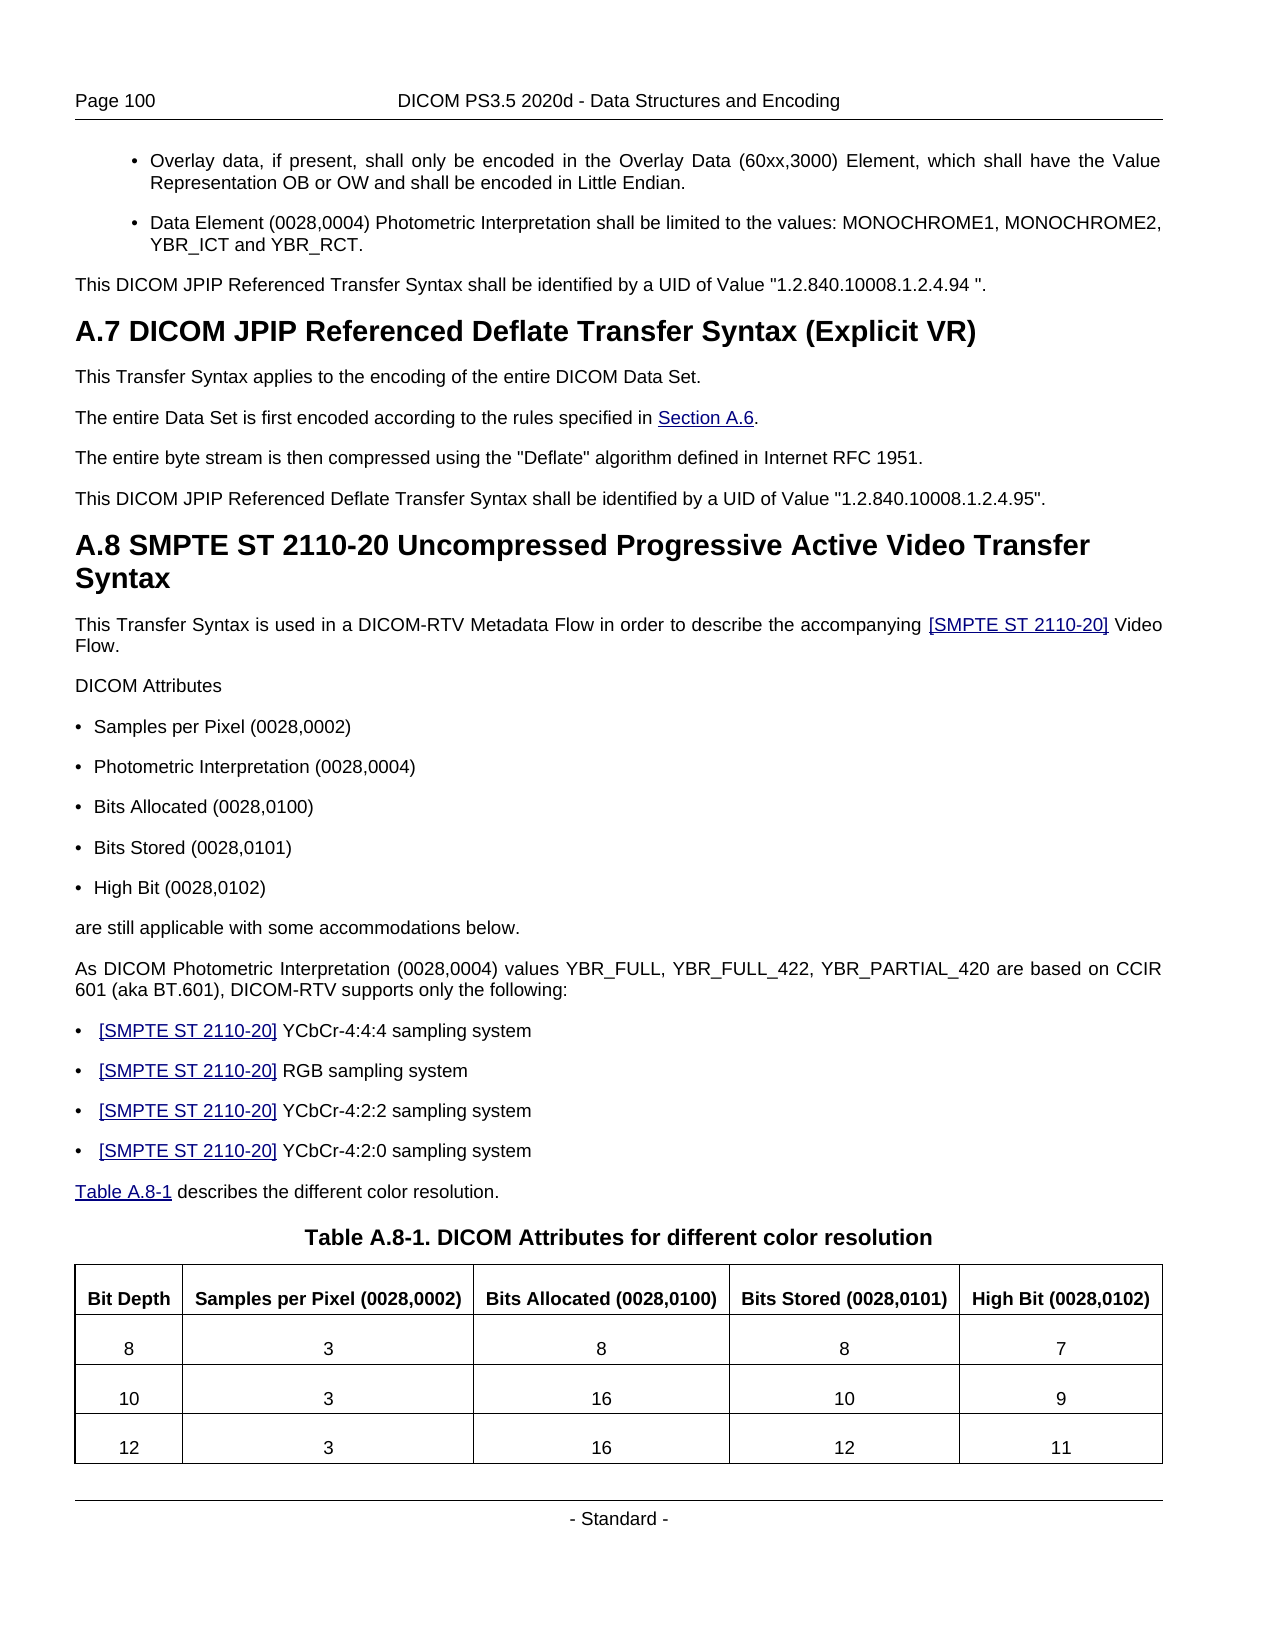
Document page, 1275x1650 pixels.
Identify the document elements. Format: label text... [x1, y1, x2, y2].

text • [SMPTE ST 2110-20] RGB sampling system [75, 1060, 1162, 1081]
text Table A.8-1 describes the different color resolution. [75, 1181, 1162, 1202]
table_cell 8 [76, 1315, 182, 1363]
text are still applicable with some accommodations below. [75, 917, 1162, 939]
text The entire byte stream is then compressed using the "Deflate" algorithm defined in Internet RFC 1951. [75, 447, 1162, 468]
text • Photometric Interpretation (0028,0004) [75, 756, 1162, 777]
table_header Bits Stored (0028,0101) [730, 1265, 959, 1314]
table_cell 10 [76, 1365, 182, 1413]
text This Transfer Syntax applies to the encoding of the entire DICOM Data Set. [75, 366, 1162, 388]
table_cell 8 [730, 1315, 959, 1363]
text The entire Data Set is first encoded according to the rules specified in Section A.6. [75, 407, 1162, 428]
text • Data Element (0028,0004) Photometric Interpretation shall be limited to the values: MONOCHROME1, MONOCHROME2, YBR_ICT and YBR_RCT. [131, 212, 1162, 255]
table_cell 16 [474, 1365, 729, 1413]
text • [SMPTE ST 2110-20] YCbCr-4:4:4 sampling system [75, 1019, 1162, 1041]
text • Bits Stored (0028,0101) [75, 837, 1162, 858]
text • [SMPTE ST 2110-20] YCbCr-4:2:0 sampling system [75, 1140, 1162, 1162]
table_cell 11 [960, 1414, 1162, 1463]
text • Samples per Pixel (0028,0002) [75, 716, 1162, 737]
text • [SMPTE ST 2110-20] YCbCr-4:2:2 sampling system [75, 1100, 1162, 1122]
text • Bits Allocated (0028,0100) [75, 796, 1162, 818]
text A.8 SMPTE ST 2110-20 Uncompressed Progressive Active Video Transfer Syntax [75, 528, 1162, 595]
table_cell 9 [960, 1365, 1162, 1413]
table_cell 7 [960, 1315, 1162, 1363]
text • High Bit (0028,0102) [75, 877, 1162, 898]
text Table A.8-1. DICOM Attributes for different color resolution [75, 1225, 1162, 1251]
text DICOM Attributes [75, 675, 1162, 697]
text This Transfer Syntax is used in a DICOM-RTV Metadata Flow in order to describe the accompanying [SMPTE ST 2110-20] Video Flow. [75, 613, 1162, 657]
text A.7 DICOM JPIP Referenced Deflate Transfer Syntax (Explicit VR) [75, 314, 1162, 348]
table_cell 12 [730, 1414, 959, 1463]
table_cell 12 [76, 1414, 182, 1463]
table_header Samples per Pixel (0028,0002) [183, 1265, 473, 1314]
table_header High Bit (0028,0102) [960, 1265, 1162, 1314]
text This DICOM JPIP Referenced Transfer Syntax shall be identified by a UID of Value "1.2.840.10008.1.2.4.94 ". [75, 274, 1162, 295]
table_cell 3 [183, 1414, 473, 1463]
table_cell 10 [730, 1365, 959, 1413]
text • Overlay data, if present, shall only be encoded in the Overlay Data (60xx,3000) Element, which shall have the Value Representation OB or OW and shall be encoded in Little Endian. [131, 150, 1162, 193]
table_cell 3 [183, 1365, 473, 1413]
table_cell 16 [474, 1414, 729, 1463]
table_cell 8 [474, 1315, 729, 1363]
text This DICOM JPIP Referenced Deflate Transfer Syntax shall be identified by a UID of Value "1.2.840.10008.1.2.4.95". [75, 487, 1162, 509]
table_cell 3 [183, 1315, 473, 1363]
text As DICOM Photometric Interpretation (0028,0004) values YBR_FULL, YBR_FULL_422, YBR_PARTIAL_420 are based on CCIR 601 (aka BT.601), DICOM-RTV supports only the following: [75, 957, 1162, 1001]
table_header Bit Depth [76, 1265, 182, 1314]
table_header Bits Allocated (0028,0100) [474, 1265, 729, 1314]
